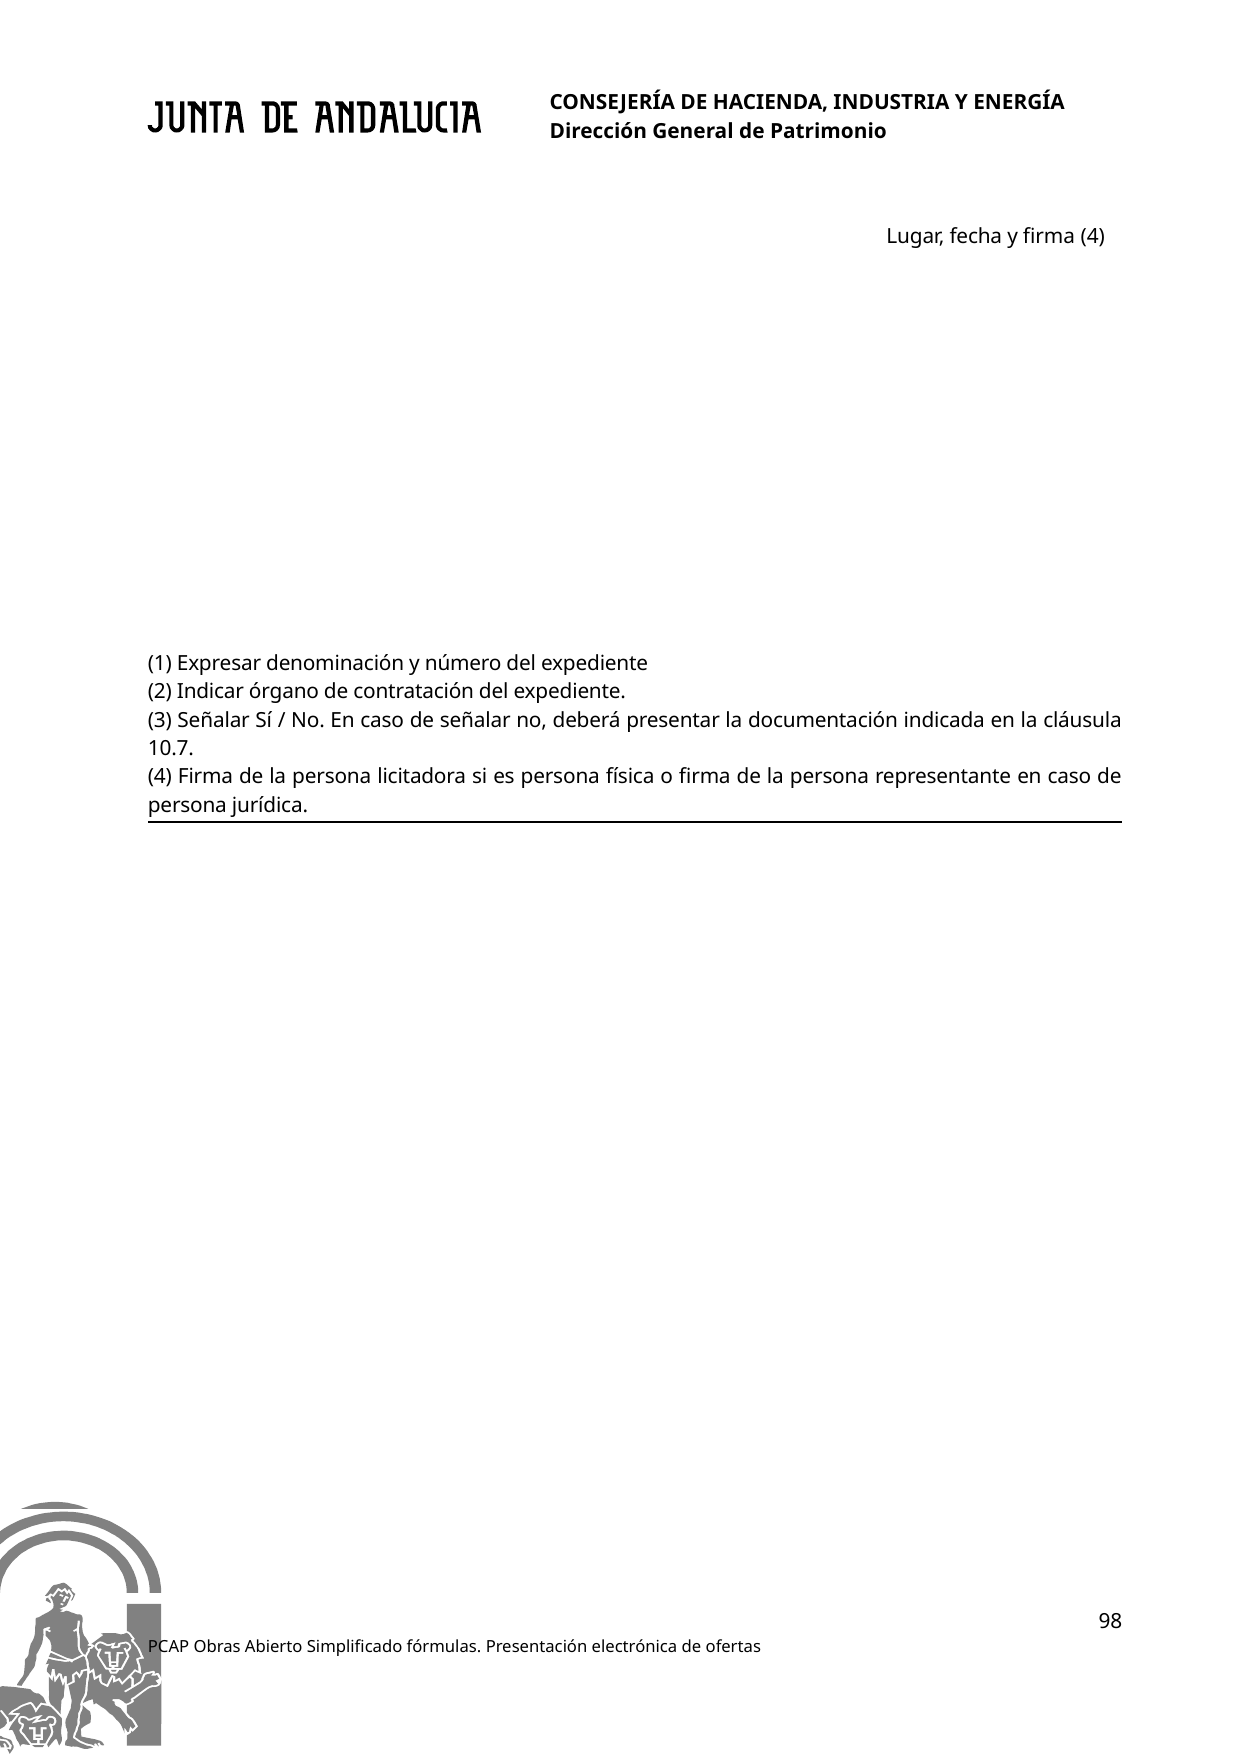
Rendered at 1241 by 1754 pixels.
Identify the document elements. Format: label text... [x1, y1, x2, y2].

text Lugar, fecha y firma (4) [148, 221, 1122, 250]
text (4) Firma de la persona licitadora si es persona física o firma de la persona representante en caso de persona jurídica. [148, 762, 1122, 821]
text (1) Expresar denominación y número del expediente [148, 648, 1122, 676]
text (3) Señalar Sí / No. En caso de señalar no, deberá presentar la documentación indicada en la cláusula 10.7. [148, 705, 1122, 762]
text (2) Indicar órgano de contratación del expediente. [148, 676, 1122, 705]
